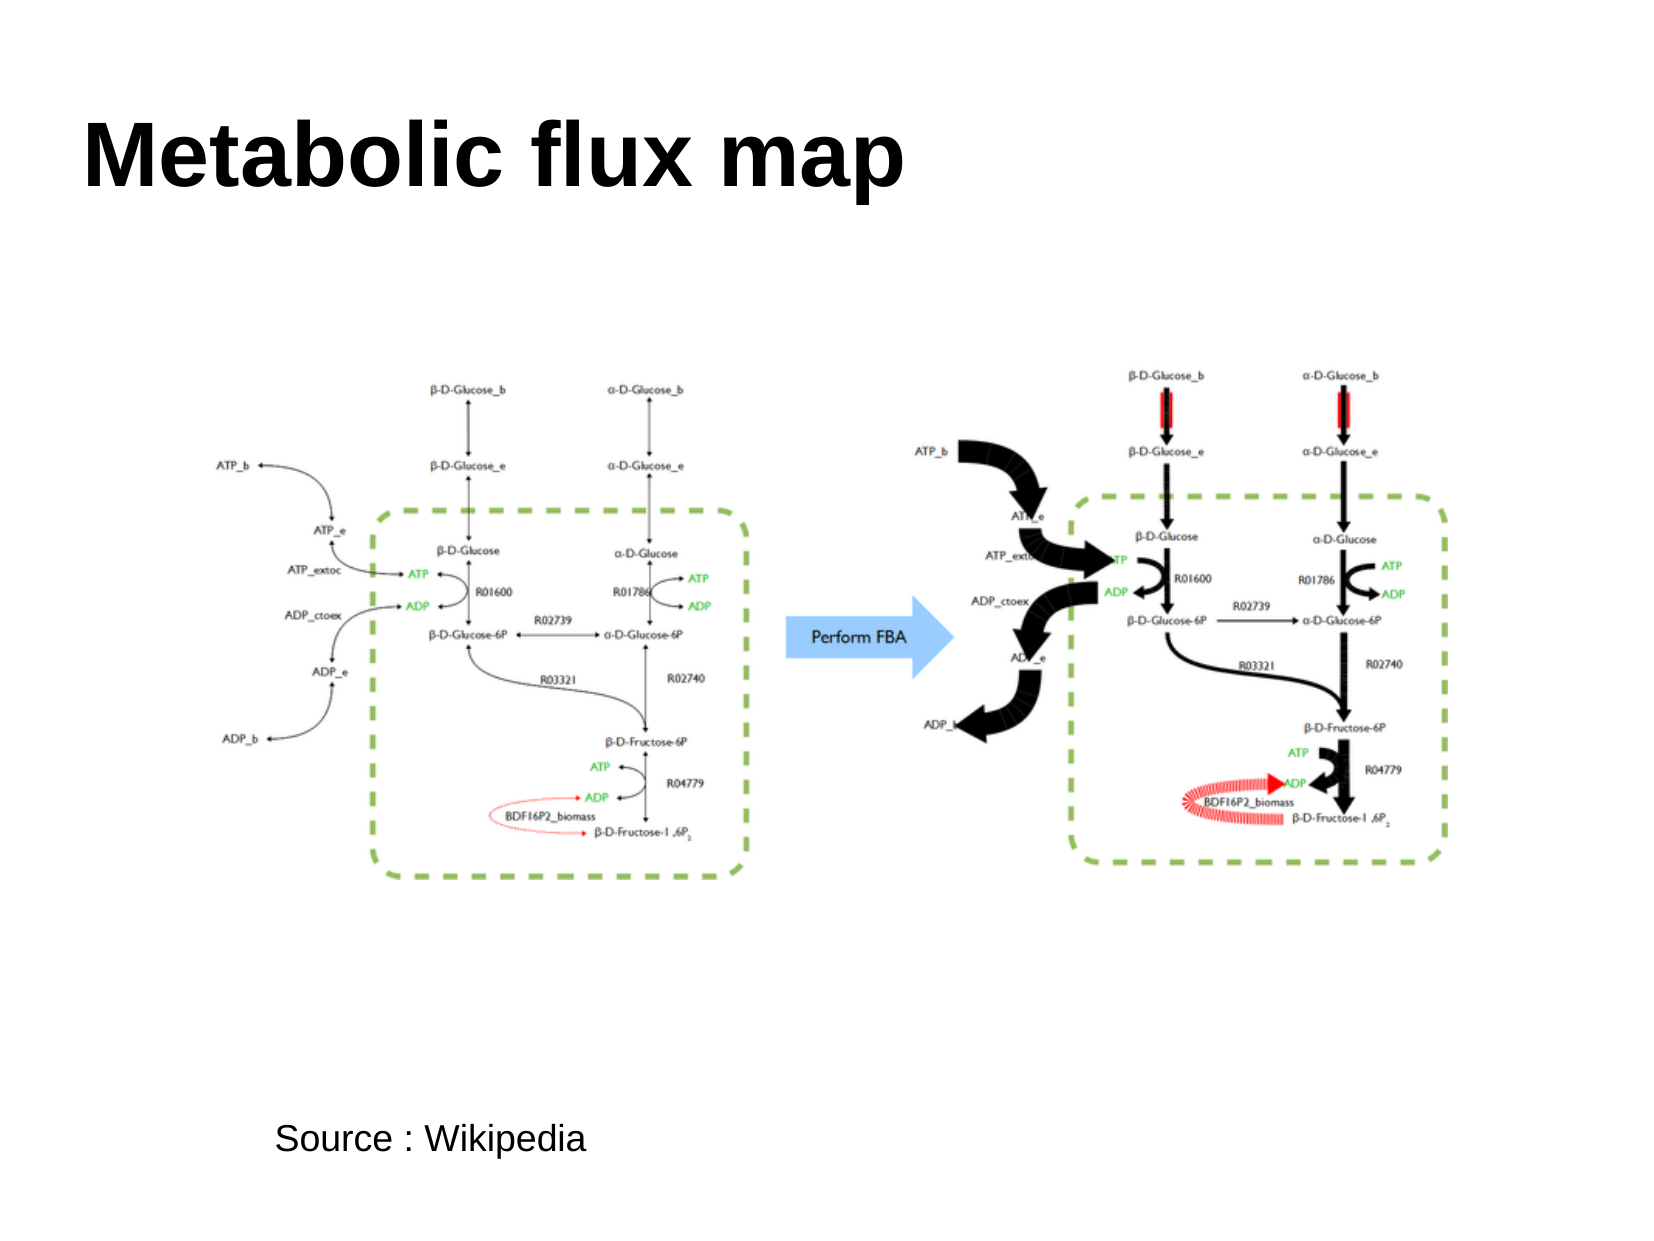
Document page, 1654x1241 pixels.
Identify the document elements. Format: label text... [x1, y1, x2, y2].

title Metabolic flux map [82, 56, 1571, 249]
text_box Source : Wikipedia [259, 1110, 602, 1168]
picture [210, 364, 1448, 880]
